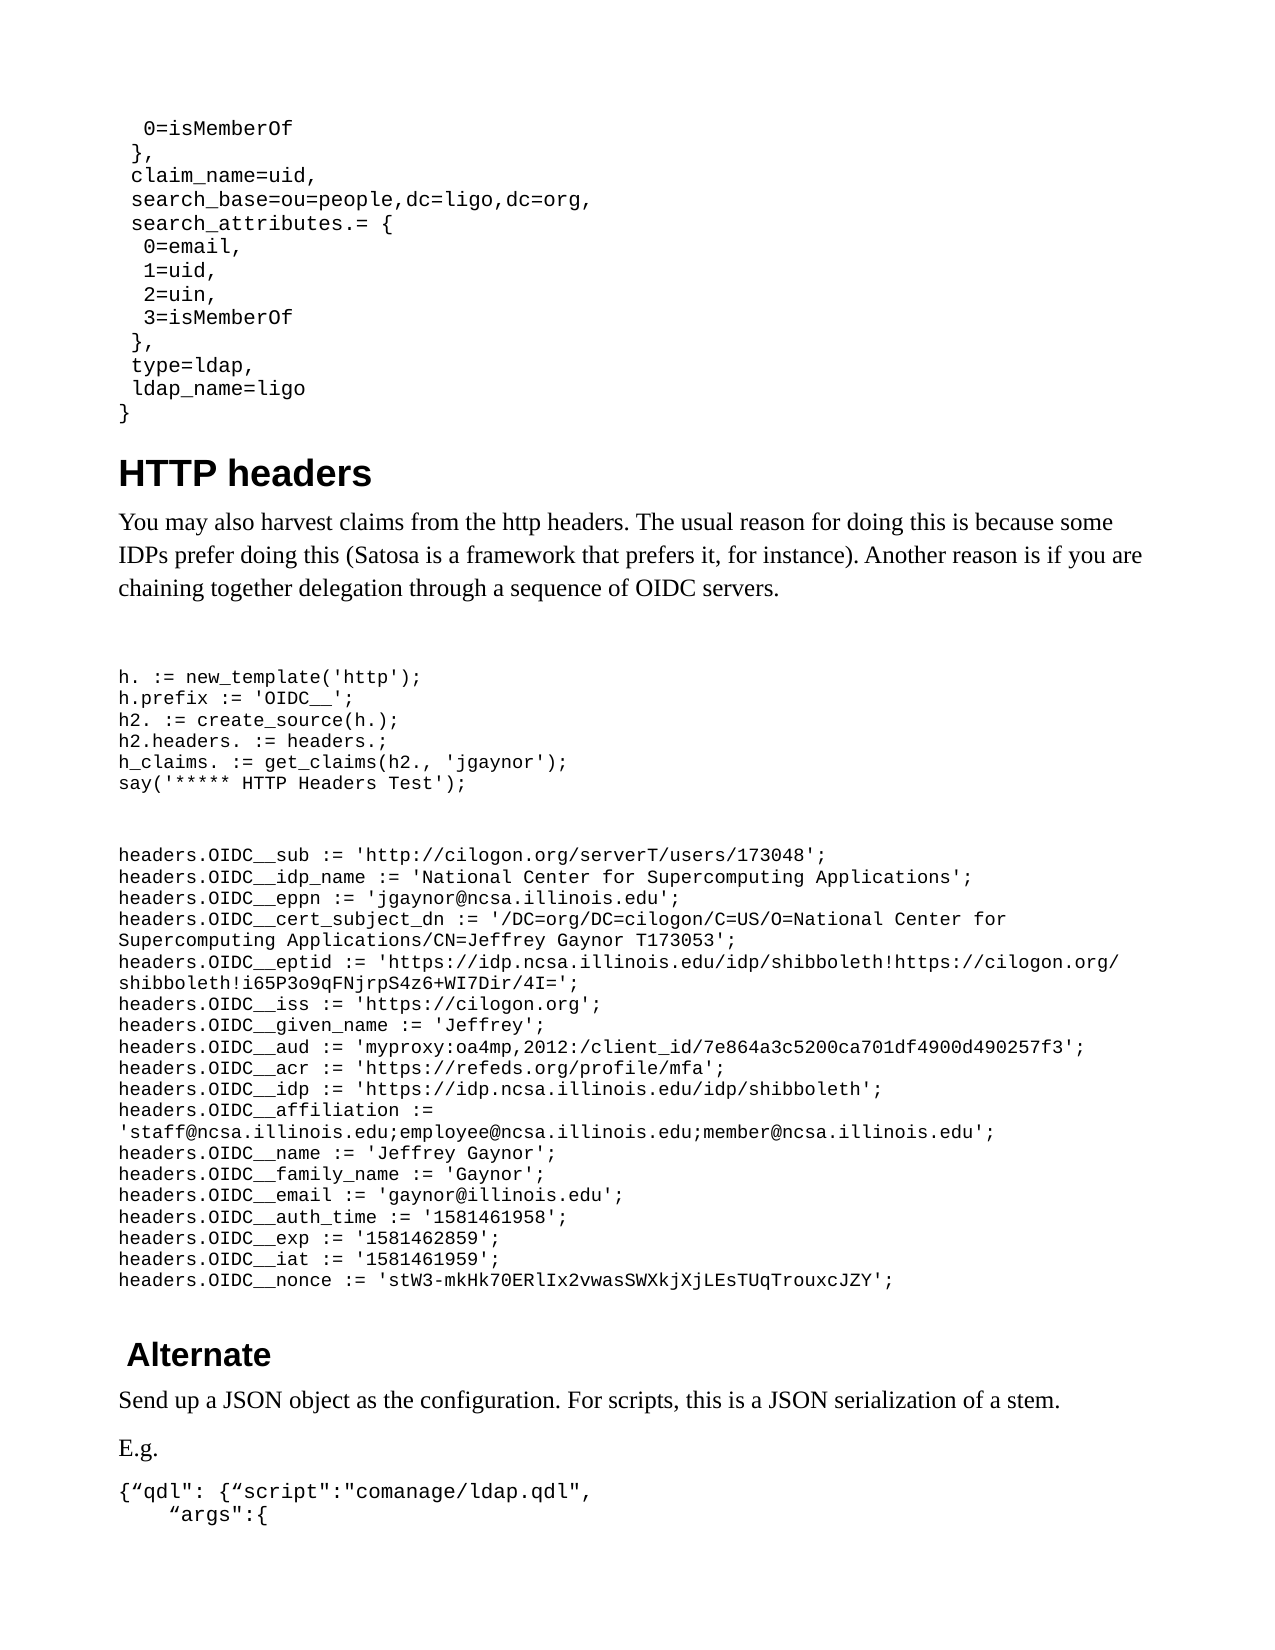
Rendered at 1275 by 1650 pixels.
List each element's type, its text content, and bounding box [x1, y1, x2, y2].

text h_claims. := get_claims(h2., 'jgaynor'); [118, 753, 1157, 774]
text search_base=ou=people,dc=ligo,dc=org, [118, 189, 1157, 213]
text headers.OIDC__nonce := 'stW3-mkHk70ERlIx2vwasSWXkjXjLEsTUqTrouxcJZY'; [118, 1271, 1157, 1292]
text h2.headers. := headers.; [118, 732, 1157, 753]
text claim_name=uid, [118, 165, 1157, 189]
text } [118, 402, 1157, 426]
text h2. := create_source(h.); [118, 710, 1157, 732]
text headers.OIDC__sub := 'http://cilogon.org/serverT/users/173048'; [118, 846, 1157, 867]
text headers.OIDC__exp := '1581462859'; [118, 1229, 1157, 1250]
subtitle Alternate [118, 1334, 1157, 1373]
text }, [118, 331, 1157, 354]
text headers.OIDC__eppn := 'jgaynor@ncsa.illinois.edu'; [118, 889, 1157, 910]
text 0=email, [118, 236, 1157, 260]
text }, [118, 142, 1157, 165]
text headers.OIDC__affiliation := 'staff@ncsa.illinois.edu;employee@ncsa.illinois.edu;member@ncsa.illinois.edu'; [118, 1101, 1157, 1144]
text headers.OIDC__iat := '1581461959'; [118, 1250, 1157, 1271]
text headers.OIDC__eptid := 'https://idp.ncsa.illinois.edu/idp/shibboleth!https://cilogon.org/shibboleth!i65P3o9qFNjrpS4z6+WI7Dir/4I='; [118, 952, 1157, 995]
text Send up a JSON object as the configuration. For scripts, this is a JSON serialization of a stem. [118, 1386, 1157, 1414]
text headers.OIDC__email := 'gaynor@illinois.edu'; [118, 1186, 1157, 1207]
text search_attributes.= { [118, 213, 1157, 236]
text h. := new_template('http'); [118, 668, 1157, 689]
text headers.OIDC__name := 'Jeffrey Gaynor'; [118, 1144, 1157, 1165]
text headers.OIDC__iss := 'https://cilogon.org'; [118, 995, 1157, 1016]
text headers.OIDC__given_name := 'Jeffrey'; [118, 1016, 1157, 1037]
text “args":{ [118, 1504, 1157, 1528]
text You may also harvest claims from the http headers. The usual reason for doing this is because some IDPs prefer doing this (Satosa is a framework that prefers it, for instance). Another reason is if you are chaining together delegation through a sequence of OIDC servers. [118, 507, 1157, 601]
text 3=isMemberOf [118, 307, 1157, 331]
text E.g. [118, 1433, 1157, 1462]
text 1=uid, [118, 260, 1157, 284]
text headers.OIDC__acr := 'https://refeds.org/profile/mfa'; [118, 1059, 1157, 1080]
text h.prefix := 'OIDC__'; [118, 689, 1157, 710]
text say('***** HTTP Headers Test'); [118, 774, 1157, 795]
subtitle HTTP headers [118, 451, 1157, 494]
text headers.OIDC__family_name := 'Gaynor'; [118, 1165, 1157, 1186]
text ldap_name=ligo [118, 378, 1157, 402]
text {“qdl": {“script":"comanage/ldap.qdl", [118, 1481, 1157, 1504]
text headers.OIDC__idp := 'https://idp.ncsa.illinois.edu/idp/shibboleth'; [118, 1080, 1157, 1101]
text headers.OIDC__auth_time := '1581461958'; [118, 1207, 1157, 1229]
text headers.OIDC__aud := 'myproxy:oa4mp,2012:/client_id/7e864a3c5200ca701df4900d490257f3'; [118, 1037, 1157, 1059]
text headers.OIDC__idp_name := 'National Center for Supercomputing Applications'; [118, 867, 1157, 889]
text type=ldap, [118, 354, 1157, 378]
text 2=uin, [118, 284, 1157, 307]
text 0=isMemberOf [118, 118, 1157, 142]
text headers.OIDC__cert_subject_dn := '/DC=org/DC=cilogon/C=US/O=National Center for Supercomputing Applications/CN=Jeffrey Gaynor T173053'; [118, 910, 1157, 952]
